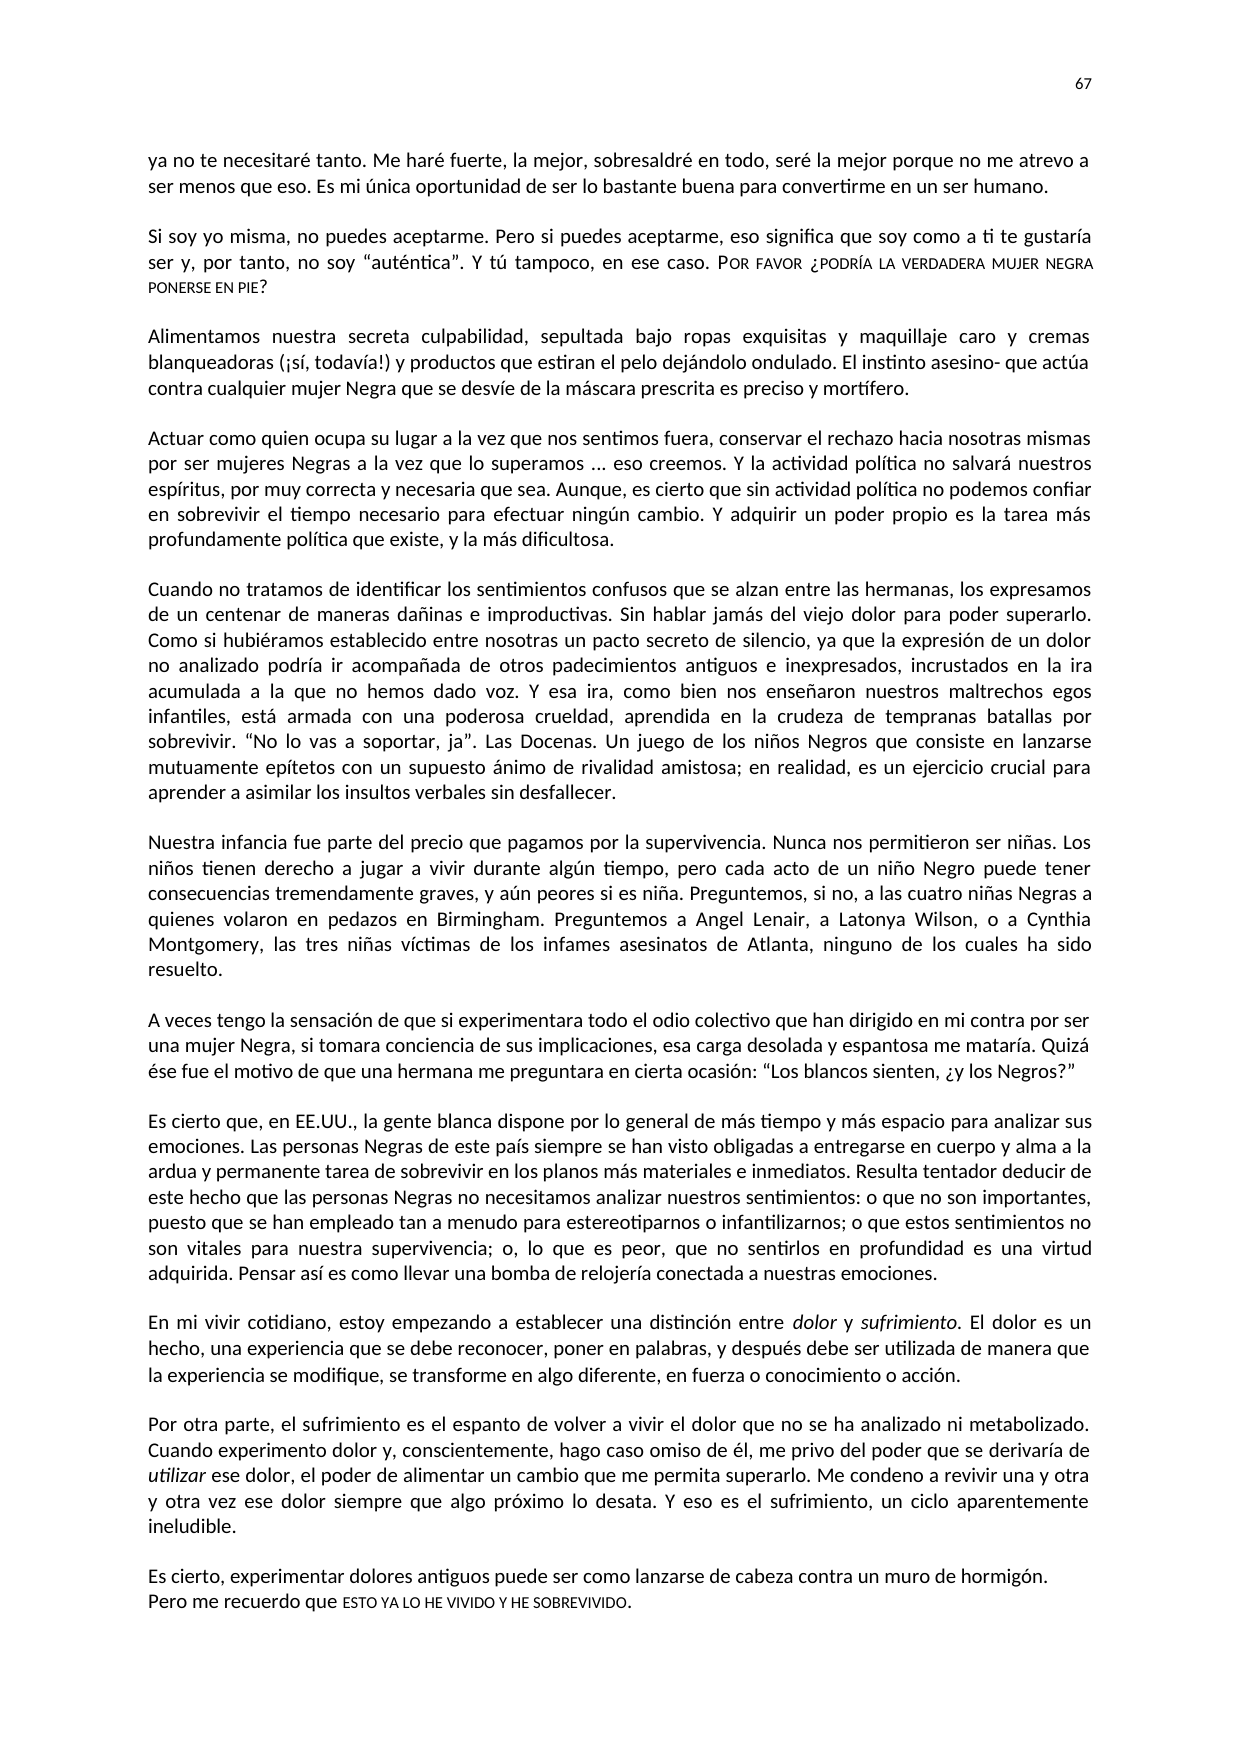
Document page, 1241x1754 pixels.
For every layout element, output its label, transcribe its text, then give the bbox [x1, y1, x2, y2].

text Por otra parte, el sufrimiento es el espanto de volver a vivir el dolor que no se ha analizado ni metabolizado. Cuando experimento dolor y, conscientemente, hago caso omiso de él, me privo del poder que se derivaría de utilizar ese dolor, el poder de alimentar un cambio que me permita superarlo. Me condeno a revivir una y otra y otra vez ese dolor siempre que algo próximo lo desata. Y eso es el sufrimiento, un ciclo aparentemente ineludible. [148, 1412, 1092, 1539]
text Es cierto, experimentar dolores antiguos puede ser como lanzarse de cabeza contra un muro de hormigón. [148, 1563, 1094, 1588]
text Alimentamos nuestra secreta culpabilidad, sepultada bajo ropas exquisitas y maquillaje caro y cremas blanqueadoras (¡sí, todavía!) y productos que estiran el pelo dejándolo ondulado. El instinto asesino- que actúa contra cualquier mujer Negra que se desvíe de la máscara prescrita es preciso y mortífero. [148, 323, 1092, 400]
text Si soy yo misma, no puedes aceptarme. Pero si puedes aceptarme, eso significa que soy como a ti te gustaría ser y, por tanto, no soy “auténtica”. Y tú tampoco, en ese caso. POR FAVOR ¿PODRÍA LA VERDADERA MUJER NEGRA PONERSE EN PIE? [148, 223, 1094, 299]
text Cuando no tratamos de identificar los sentimientos confusos que se alzan entre las hermanas, los expresamos de un centenar de maneras dañinas e improductivas. Sin hablar jamás del viejo dolor para poder superarlo. Como si hubiéramos establecido entre nosotras un pacto secreto de silencio, ya que la expresión de un dolor no analizado podría ir acompañada de otros padecimientos antiguos e inexpresados, incrustados en la ira acumulada a la que no hemos dado voz. Y esa ira, como bien nos enseñaron nuestros maltrechos egos infantiles, está armada con una poderosa crueldad, aprendida en la crudeza de tempranas batallas por sobrevivir. “No lo vas a soportar, ja”. Las Docenas. Un juego de los niños Negros que consiste en lanzarse mutuamente epítetos con un supuesto ánimo de rivalidad amistosa; en realidad, es un ejercicio crucial para aprender a asimilar los insultos verbales sin desfallecer. [148, 576, 1094, 805]
text Actuar como quien ocupa su lugar a la vez que nos sentimos fuera, conservar el rechazo hacia nosotras mismas por ser mujeres Negras a la vez que lo superamos ... eso creemos. Y la actividad política no salvará nuestros espíritus, por muy correcta y necesaria que sea. Aunque, es cierto que sin actividad política no podemos confiar en sobrevivir el tiempo necesario para efectuar ningún cambio. Y adquirir un poder propio es la tarea más profundamente política que existe, y la más dificultosa. [148, 425, 1094, 552]
text Nuestra infancia fue parte del precio que pagamos por la supervivencia. Nunca nos permitieron ser niñas. Los niños tienen derecho a jugar a vivir durante algún tiempo, pero cada acto de un niño Negro puede tener consecuencias tremendamente graves, y aún peores si es niña. Preguntemos, si no, a las cuatro niñas Negras a quienes volaron en pedazos en Birmingham. Preguntemos a Angel Lenair, a Latonya Wilson, o a Cynthia Montgomery, las tres niñas víctimas de los infames asesinatos de Atlanta, ninguno de los cuales ha sido resuelto. [148, 829, 1094, 982]
text 67 [1075, 73, 1094, 94]
text Es cierto que, en EE.UU., la gente blanca dispone por lo general de más tiempo y más espacio para analizar sus emociones. Las personas Negras de este país siempre se han visto obligadas a entregarse en cuerpo y alma a la ardua y permanente tarea de sobrevivir en los planos más materiales e inmediatos. Resulta tentador deducir de este hecho que las personas Negras no necesitamos analizar nuestros sentimientos: o que no son importantes, puesto que se han empleado tan a menudo para estereotiparnos o infantilizarnos; o que estos sentimientos no son vitales para nuestra supervivencia; o, lo que es peor, que no sentirlos en profundidad es una virtud adquirida. Pensar así es como llevar una bomba de relojería conectada a nuestras emociones. [148, 1108, 1094, 1286]
text En mi vivir cotidiano, estoy empezando a establecer una distinción entre dolor y sufrimiento. El dolor es un hecho, una experiencia que se debe reconocer, poner en palabras, y después debe ser utilizada de manera que la experiencia se modifique, se transforme en algo diferente, en fuerza o conocimiento o acción. [148, 1309, 1092, 1387]
text Pero me recuerdo que ESTO YA LO HE VIVIDO Y HE SOBREVIVIDO. [148, 1588, 1094, 1614]
text A veces tengo la sensación de que si experimentara todo el odio colectivo que han dirigido en mi contra por ser una mujer Negra, si tomara conciencia de sus implicaciones, esa carga desolada y espantosa me mataría. Quizá ése fue el motivo de que una hermana me preguntara en cierta ocasión: “Los blancos sienten, ¿y los Negros?” [148, 1007, 1092, 1083]
text ya no te necesitaré tanto. Me haré fuerte, la mejor, sobresaldré en todo, seré la mejor porque no me atrevo a ser menos que eso. Es mi única oportunidad de ser lo bastante buena para convertirme en un ser humano. [148, 147, 1092, 199]
